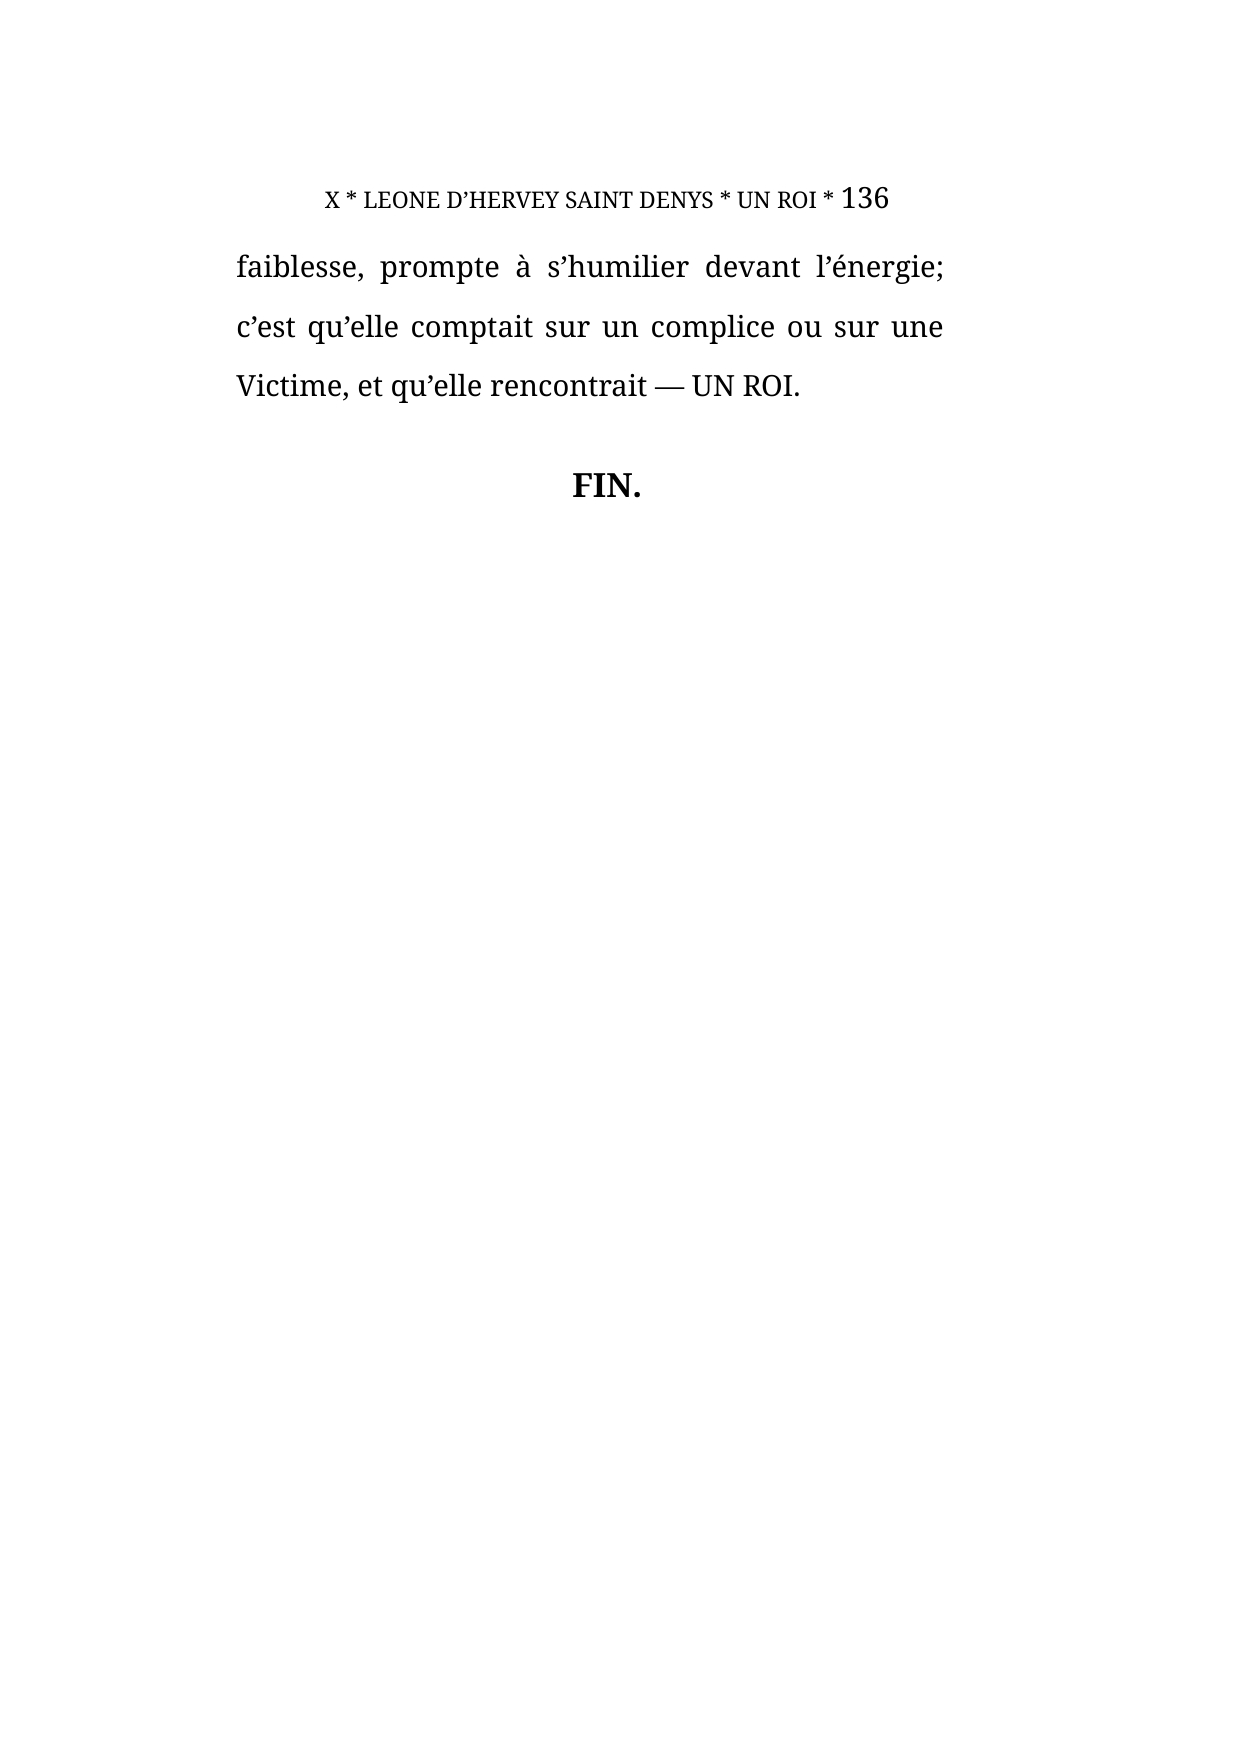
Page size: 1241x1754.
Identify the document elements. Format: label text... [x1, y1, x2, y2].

text FIN. [236, 462, 945, 507]
text faiblesse, prompte à s’humilier devant l’énergie; c’est qu’elle comptait sur un complice ou sur une Victime, et qu’elle rencontrait — UN ROI. [236, 246, 945, 405]
